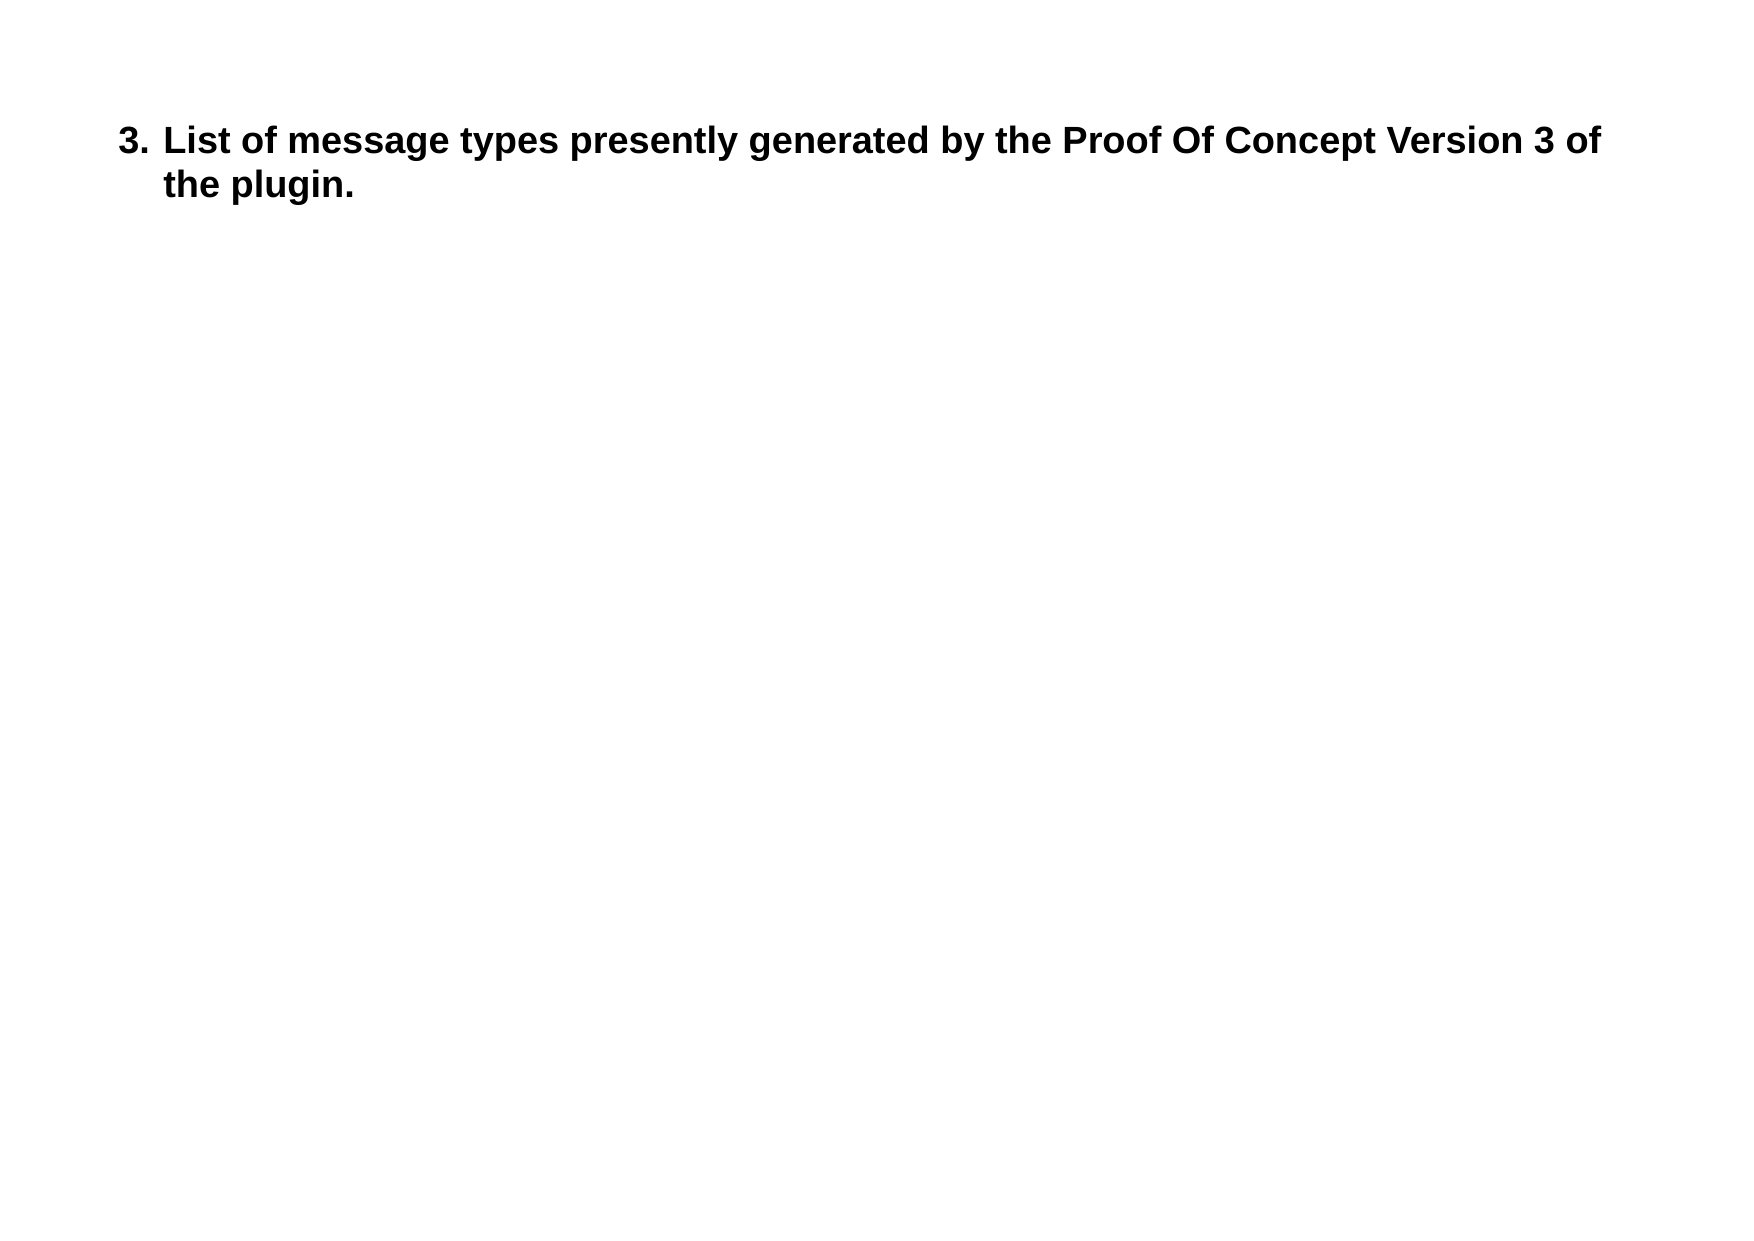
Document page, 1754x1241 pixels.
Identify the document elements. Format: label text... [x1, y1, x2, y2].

subtitle List of message types presently generated by the Proof Of Concept Version 3 of the plugin. [118, 118, 1636, 205]
